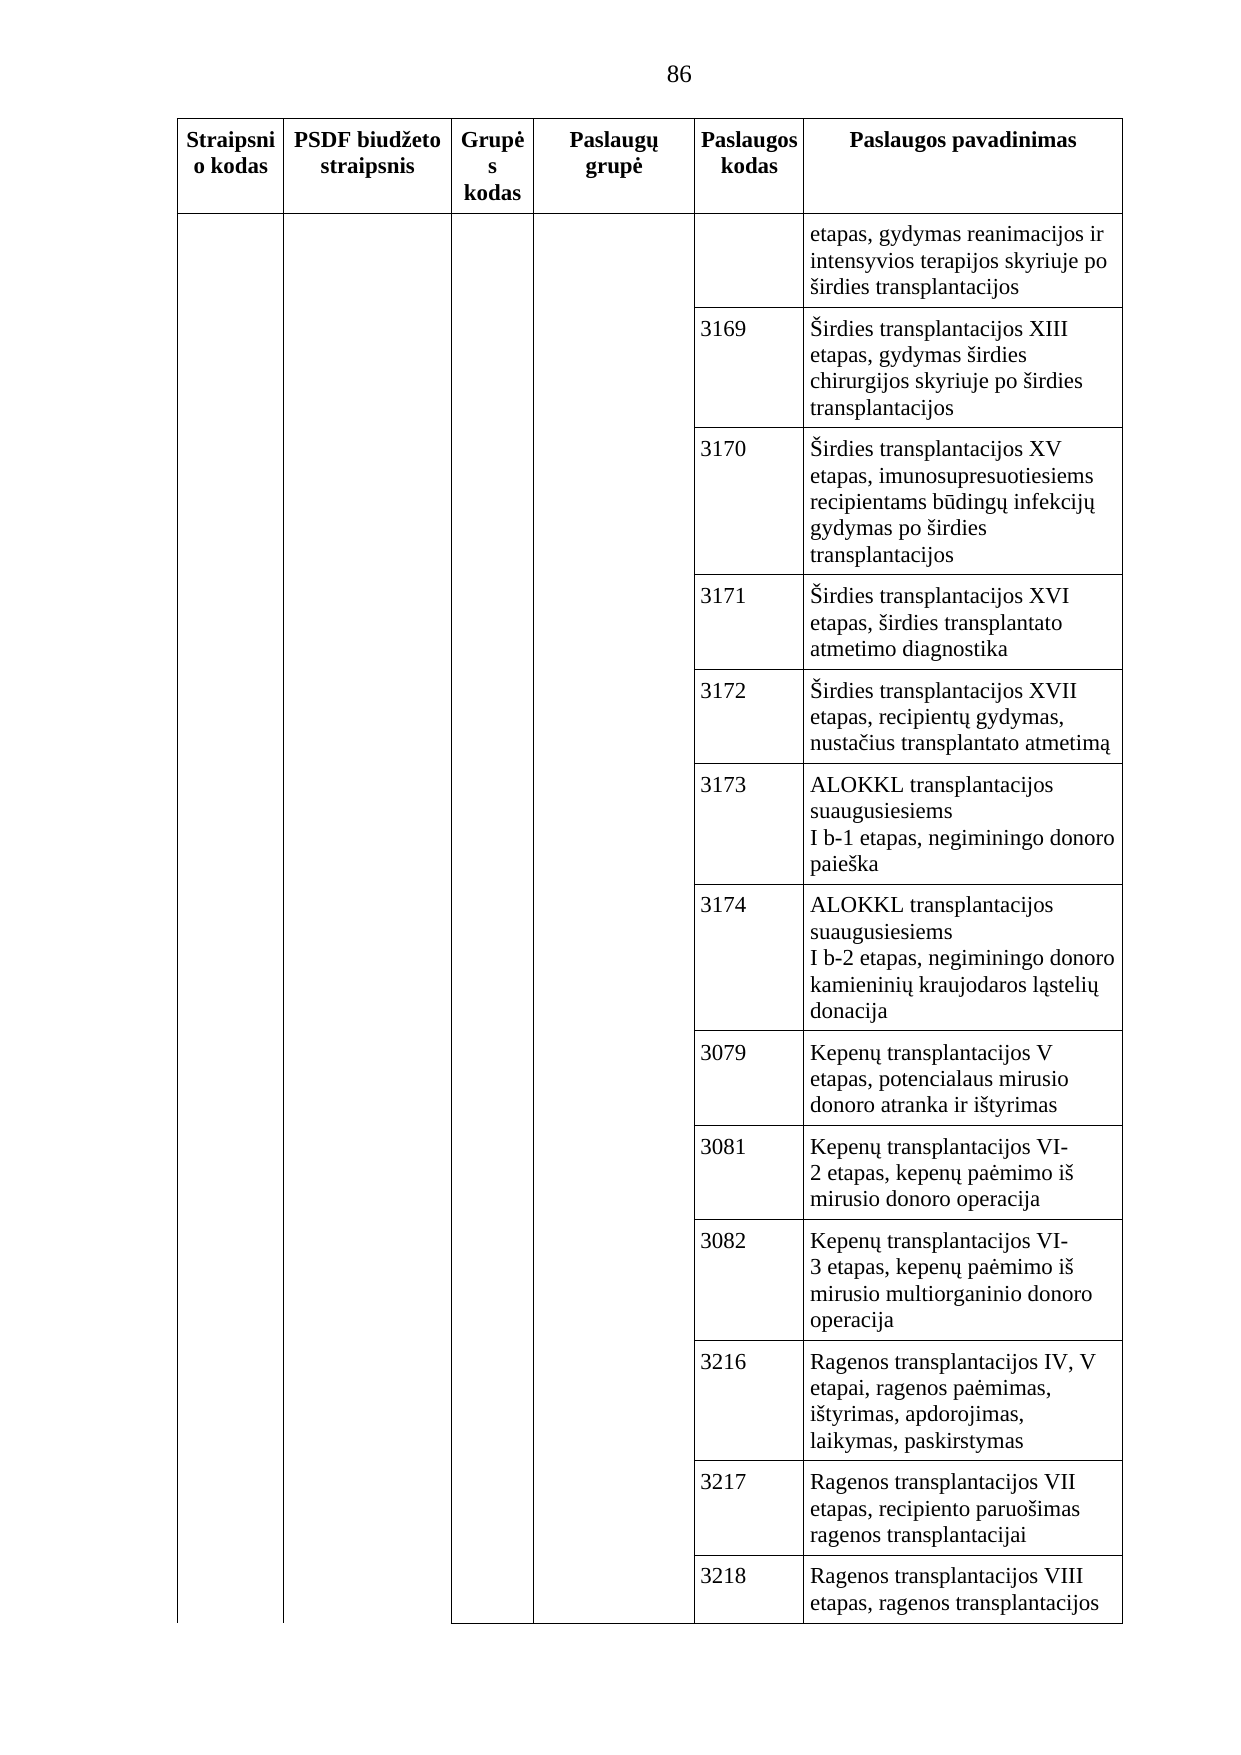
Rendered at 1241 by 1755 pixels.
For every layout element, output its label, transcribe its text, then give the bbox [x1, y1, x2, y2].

table_cell Ragenos transplantacijos VIII etapas, ragenos transplantacijos [804, 1556, 1122, 1622]
table_cell [452, 669, 533, 763]
table_cell [284, 1460, 451, 1554]
table_cell Širdies transplantacijos XV etapas, imunosupresuotiesiems recipientams būdingų infekcijų gydymas po širdies transplantacijos [804, 428, 1122, 574]
table_cell [534, 427, 694, 574]
table_header Grupės kodas [452, 119, 533, 212]
table_cell Ragenos transplantacijos IV, V etapai, ragenos paėmimas, ištyrimas, apdorojimas, laikymas, paskirstymas [804, 1341, 1122, 1460]
table_cell [452, 307, 533, 427]
table_header Paslaugos kodas [695, 119, 803, 212]
table_cell [284, 427, 451, 574]
table_cell [534, 884, 694, 1030]
table_cell [178, 1555, 283, 1622]
table_cell ALOKKL transplantacijos suaugusiesiems I b-1 etapas, negiminingo donoro paieška [804, 764, 1122, 883]
table_cell [284, 214, 451, 307]
table_cell [284, 1555, 451, 1622]
table_cell [178, 214, 283, 307]
table_cell 3174 [695, 885, 803, 1030]
table_cell [284, 1030, 451, 1125]
table_cell ALOKKL transplantacijos suaugusiesiems I b-2 etapas, negiminingo donoro kamieninių kraujodaros ląstelių donacija [804, 885, 1122, 1030]
table_cell Kepenų transplantacijos VI-2 etapas, kepenų paėmimo iš mirusio donoro operacija [804, 1126, 1122, 1219]
table_cell 3218 [695, 1556, 803, 1622]
table_cell [284, 1219, 451, 1339]
table_cell [178, 307, 283, 427]
table_cell [695, 214, 803, 307]
table_cell [534, 669, 694, 763]
table_header Paslaugos pavadinimas [804, 119, 1122, 212]
table_cell Širdies transplantacijos XIII etapas, gydymas širdies chirurgijos skyriuje po širdies transplantacijos [804, 308, 1122, 427]
table_cell Kepenų transplantacijos VI-3 etapas, kepenų paėmimo iš mirusio multiorganinio donoro operacija [804, 1220, 1122, 1339]
table_cell [178, 1125, 283, 1219]
table_cell 3081 [695, 1126, 803, 1219]
table_cell [284, 884, 451, 1030]
table_cell [284, 574, 451, 668]
table_cell 3079 [695, 1031, 803, 1125]
table_cell [284, 1340, 451, 1460]
table_cell [452, 1219, 533, 1622]
table_cell 3169 [695, 308, 803, 427]
table_cell [452, 884, 533, 1030]
table_cell etapas, gydymas reanimacijos ir intensyvios terapijos skyriuje po širdies transplantacijos [804, 214, 1122, 307]
table_header Straipsnio kodas [178, 119, 283, 212]
table_cell [452, 214, 533, 307]
table_cell [178, 1030, 283, 1125]
table_cell [178, 1340, 283, 1460]
table_cell 3172 [695, 670, 803, 763]
table_cell [452, 574, 533, 668]
table_header PSDF biudžeto straipsnis [284, 119, 451, 212]
table_cell [178, 1219, 283, 1339]
table_cell [178, 884, 283, 1030]
table_cell [534, 214, 694, 307]
table_cell Ragenos transplantacijos VII etapas, recipiento paruošimas ragenos transplantacijai [804, 1461, 1122, 1554]
table_cell 3173 [695, 764, 803, 883]
table_cell [452, 1030, 533, 1125]
table_cell [284, 669, 451, 763]
table_cell 3171 [695, 575, 803, 668]
table_cell [178, 574, 283, 668]
table_cell [178, 763, 283, 883]
table_cell [178, 669, 283, 763]
table_cell [534, 1030, 694, 1125]
table_cell [178, 1460, 283, 1554]
table_cell [534, 307, 694, 427]
table_cell [534, 1219, 694, 1622]
table_cell [534, 1125, 694, 1219]
table_cell [178, 427, 283, 574]
table_cell [452, 1125, 533, 1219]
table_cell 3216 [695, 1341, 803, 1460]
table_cell [452, 763, 533, 883]
table_cell [534, 763, 694, 883]
table_cell Širdies transplantacijos XVII etapas, recipientų gydymas, nustačius transplantato atmetimą [804, 670, 1122, 763]
table_cell [284, 1125, 451, 1219]
table_cell 3217 [695, 1461, 803, 1554]
table_cell 3082 [695, 1220, 803, 1339]
table_cell [452, 427, 533, 574]
table_cell Širdies transplantacijos XVI etapas, širdies transplantato atmetimo diagnostika [804, 575, 1122, 668]
table_header Paslaugų grupė [534, 119, 694, 212]
table_cell [284, 307, 451, 427]
table_cell 3170 [695, 428, 803, 574]
table_cell [534, 574, 694, 668]
table_cell [284, 763, 451, 883]
table_cell Kepenų transplantacijos V etapas, potencialaus mirusio donoro atranka ir ištyrimas [804, 1031, 1122, 1125]
